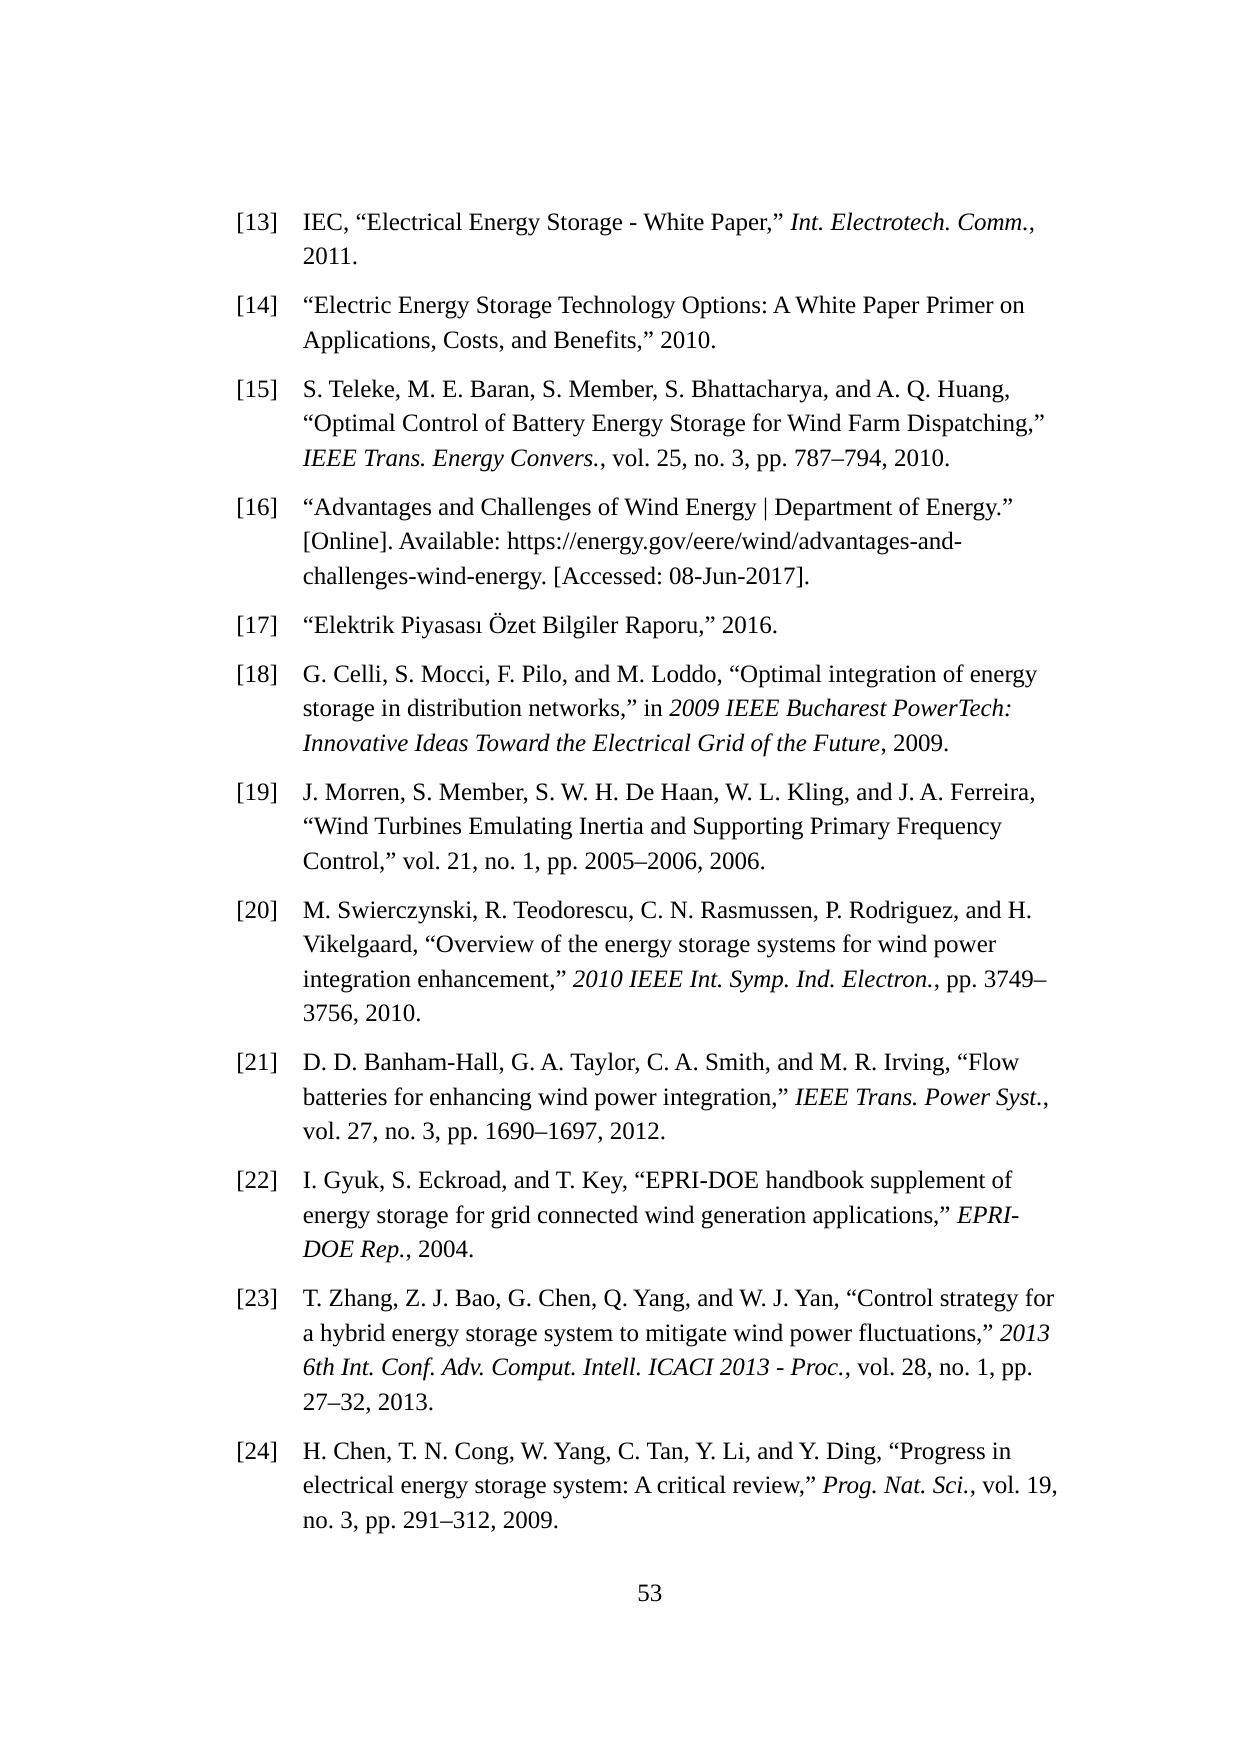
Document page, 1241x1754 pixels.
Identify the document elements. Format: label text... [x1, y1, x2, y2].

text [22] I. Gyuk, S. Eckroad, and T. Key, “EPRI-DOE handbook supplement of energy storage for grid connected wind generation applications,” EPRI-DOE Rep., 2004. [236, 1166, 1063, 1263]
text [24] H. Chen, T. N. Cong, W. Yang, C. Tan, Y. Li, and Y. Ding, “Progress in electrical energy storage system: A critical review,” Prog. Nat. Sci., vol. 19, no. 3, pp. 291–312, 2009. [236, 1436, 1063, 1534]
text [13] IEC, “Electrical Energy Storage - White Paper,” Int. Electrotech. Comm., 2011. [236, 207, 1063, 270]
text [21] D. D. Banham-Hall, G. A. Taylor, C. A. Smith, and M. R. Irving, “Flow batteries for enhancing wind power integration,” IEEE Trans. Power Syst., vol. 27, no. 3, pp. 1690–1697, 2012. [236, 1047, 1063, 1145]
text [16] “Advantages and Challenges of Wind Energy | Department of Energy.” [Online]. Available: https://energy.gov/eere/wind/advantages-and-challenges-wind-energy. [Accessed: 08-Jun-2017]. [236, 492, 1063, 589]
text [15] S. Teleke, M. E. Baran, S. Member, S. Bhattacharya, and A. Q. Huang, “Optimal Control of Battery Energy Storage for Wind Farm Dispatching,” IEEE Trans. Energy Convers., vol. 25, no. 3, pp. 787–794, 2010. [236, 374, 1063, 472]
text [14] “Electric Energy Storage Technology Options: A White Paper Primer on Applications, Costs, and Benefits,” 2010. [236, 290, 1063, 353]
text [23] T. Zhang, Z. J. Bao, G. Chen, Q. Yang, and W. J. Yan, “Control strategy for a hybrid energy storage system to mitigate wind power fluctuations,” 2013 6th Int. Conf. Adv. Comput. Intell. ICACI 2013 - Proc., vol. 28, no. 1, pp. 27–32, 2013. [236, 1283, 1063, 1416]
text [19] J. Morren, S. Member, S. W. H. De Haan, W. L. Kling, and J. A. Ferreira, “Wind Turbines Emulating Inertia and Supporting Primary Frequency Control,” vol. 21, no. 1, pp. 2005–2006, 2006. [236, 777, 1063, 875]
text [20] M. Swierczynski, R. Teodorescu, C. N. Rasmussen, P. Rodriguez, and H. Vikelgaard, “Overview of the energy storage systems for wind power integration enhancement,” 2010 IEEE Int. Symp. Ind. Electron., pp. 3749–3756, 2010. [236, 895, 1063, 1027]
text [18] G. Celli, S. Mocci, F. Pilo, and M. Loddo, “Optimal integration of energy storage in distribution networks,” in 2009 IEEE Bucharest PowerTech: Innovative Ideas Toward the Electrical Grid of the Future, 2009. [236, 659, 1063, 757]
text [17] “Elektrik Piyasası Özet Bilgiler Raporu,” 2016. [236, 610, 1063, 639]
